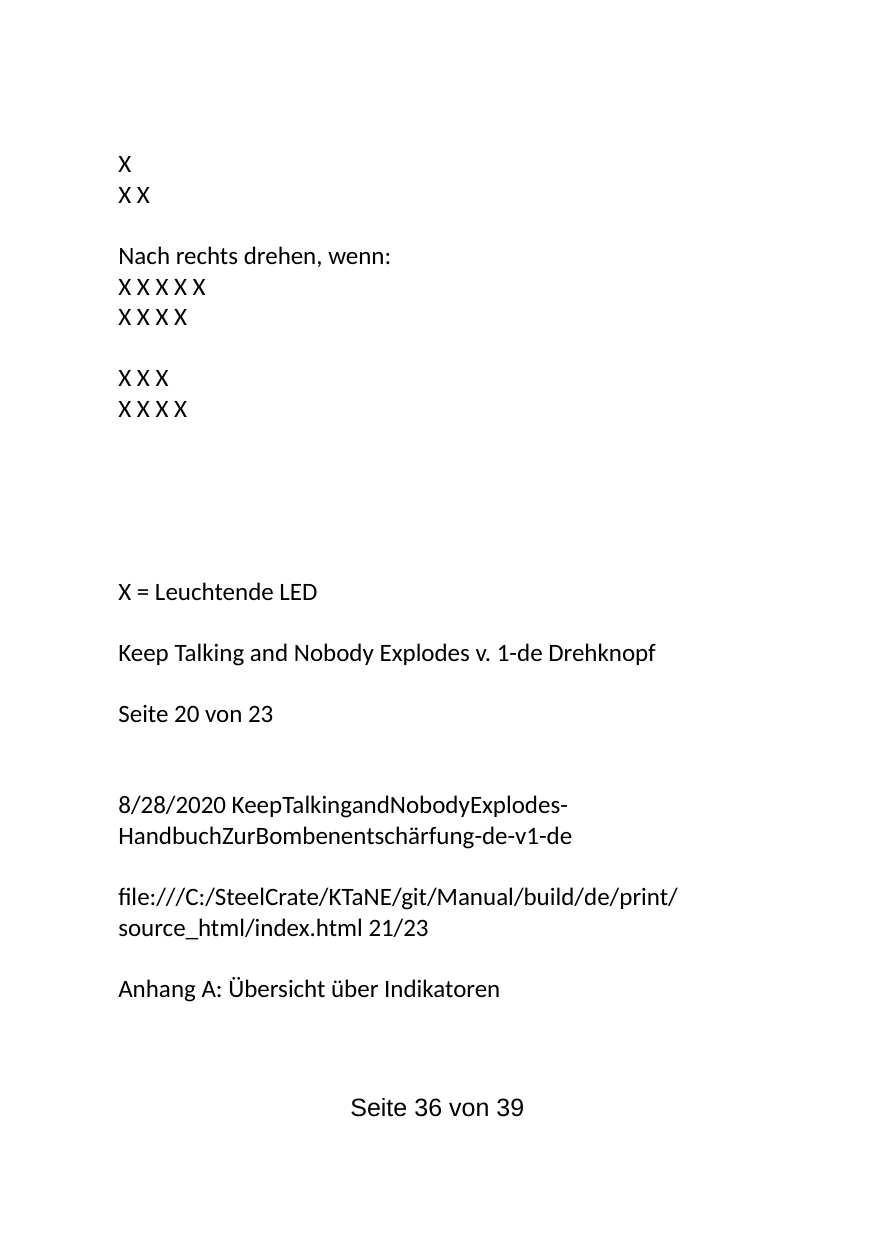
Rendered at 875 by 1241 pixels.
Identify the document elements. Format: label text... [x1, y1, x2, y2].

text Seite 20 von 23 [118, 698, 756, 728]
text Anhang A: Übersicht über Indikatoren [118, 973, 756, 1003]
text 8/28/2020 KeepTalkingandNobodyExplodes-HandbuchZurBombenentschärfung-de-v1-de [118, 789, 756, 851]
text X X X X X [118, 271, 756, 301]
text Keep Talking and Nobody Explodes v. 1-de Drehknopf [118, 637, 756, 667]
text X X X [118, 362, 756, 393]
text file:///C:/SteelCrate/KTaNE/git/Manual/build/de/print/source_html/index.html 21/23 [118, 881, 756, 942]
text X = Leuchtende LED [118, 576, 756, 606]
text Nach rechts drehen, wenn: [118, 240, 756, 271]
text X [118, 149, 756, 179]
text X X X X [118, 301, 756, 332]
text X X X X [118, 393, 756, 423]
text X X [118, 179, 756, 210]
